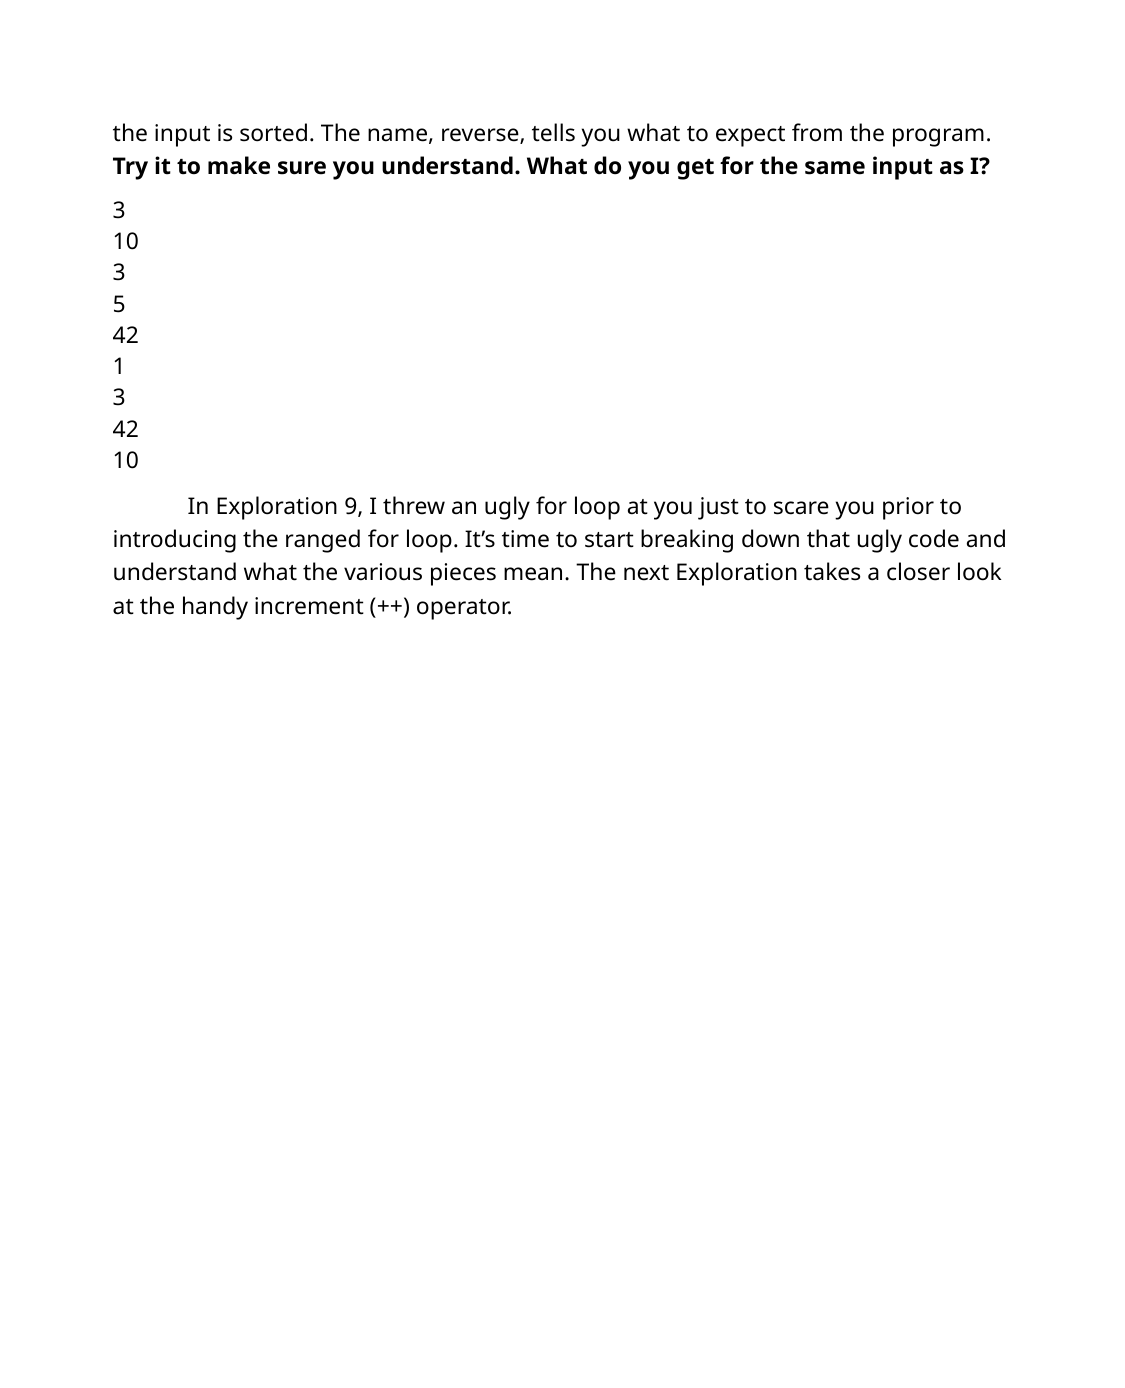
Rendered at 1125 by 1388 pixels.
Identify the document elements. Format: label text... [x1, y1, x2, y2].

text 42 [112, 319, 1012, 350]
text 42 [112, 413, 1012, 444]
text 5 [112, 288, 1012, 319]
text 3 [112, 381, 1012, 413]
text 10 [112, 444, 1012, 475]
text 3 [112, 194, 1012, 225]
text 10 [112, 225, 1012, 256]
text 3 [112, 256, 1012, 288]
text 1 [112, 350, 1012, 381]
text In Exploration 9, I threw an ugly for loop at you just to scare you prior to introducing the ranged for loop. It’s time to start breaking down that ugly code and understand what the various pieces mean. The next Exploration takes a closer look at the handy increment (++) operator. [112, 488, 1012, 621]
text the input is sorted. The name, reverse, tells you what to expect from the program. Try it to make sure you understand. What do you get for the same input as I? [112, 115, 1012, 181]
